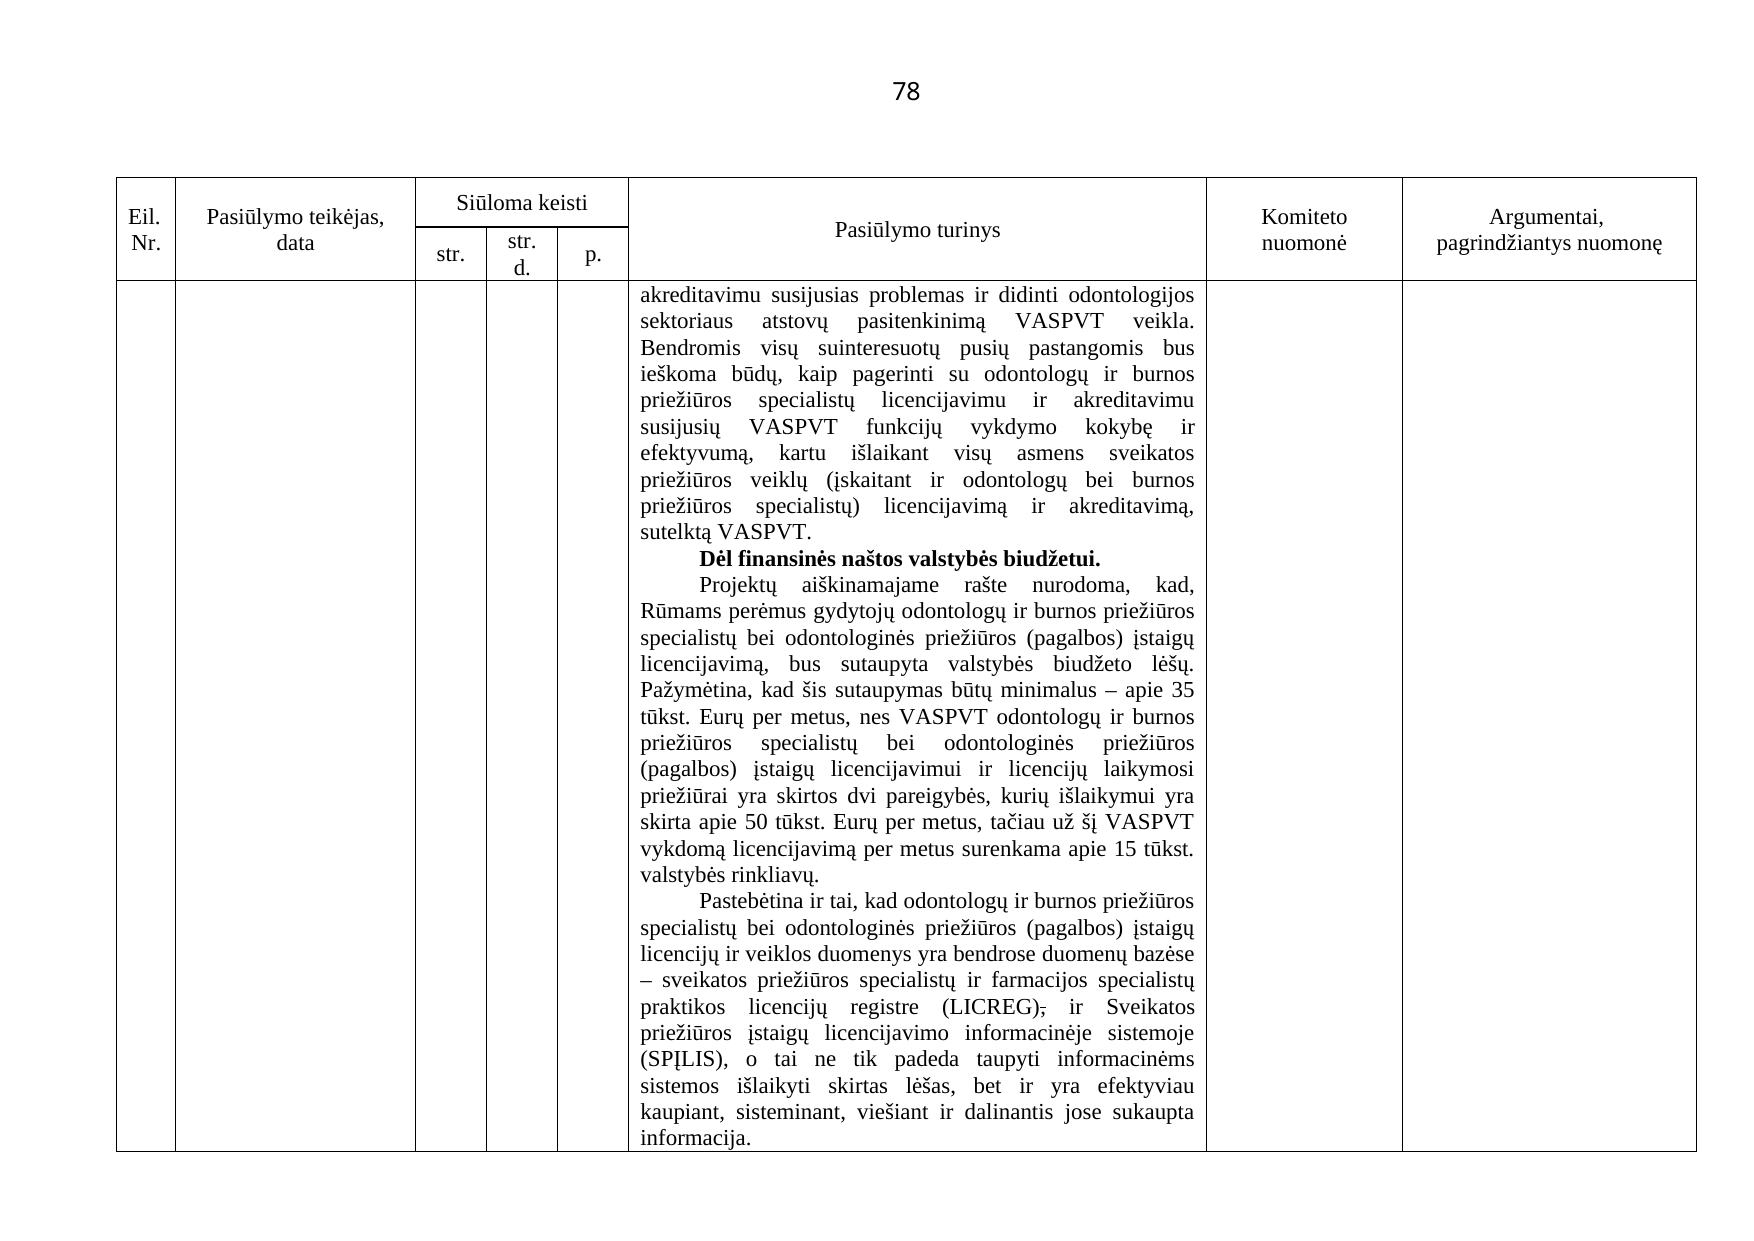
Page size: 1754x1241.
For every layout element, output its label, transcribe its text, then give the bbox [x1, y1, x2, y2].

table_header Pasiūlymo turinys [629, 178, 1206, 280]
table_header Pasiūlymo teikėjas, data [176, 178, 415, 280]
table_cell [416, 281, 486, 1151]
table_cell [487, 281, 557, 1151]
table_header Argumentai, pagrindžiantys nuomonę [1403, 178, 1696, 280]
table_cell [176, 281, 415, 1151]
table_header Siūloma keisti [416, 178, 628, 226]
table_header Komiteto nuomonė [1207, 178, 1402, 280]
table_cell str. [416, 228, 486, 280]
table_cell akreditavimu susijusias problemas ir didinti odontologijos sektoriaus atstovų pasitenkinimą VASPVT veikla. Bendromis visų suinteresuotų pusių pastangomis bus ieškoma būdų, kaip pagerinti su odontologų ir burnos priežiūros specialistų licencijavimu ir akreditavimu susijusių VASPVT funkcijų vykdymo kokybę ir efektyvumą, kartu išlaikant visų asmens sveikatos priežiūros veiklų (įskaitant ir odontologų bei burnos priežiūros specialistų) licencijavimą ir akreditavimą, sutelktą VASPVT. Dėl finansinės naštos valstybės biudžetui. Projektų aiškinamajame rašte nurodoma, kad, Rūmams perėmus gydytojų odontologų ir burnos priežiūros specialistų bei odontologinės priežiūros (pagalbos) įstaigų licencijavimą, bus sutaupyta valstybės biudžeto lėšų. Pažymėtina, kad šis sutaupymas būtų minimalus – apie 35 tūkst. Eurų per metus, nes VASPVT odontologų ir burnos priežiūros specialistų bei odontologinės priežiūros (pagalbos) įstaigų licencijavimui ir licencijų laikymosi priežiūrai yra skirtos dvi pareigybės, kurių išlaikymui yra skirta apie 50 tūkst. Eurų per metus, tačiau už šį VASPVT vykdomą licencijavimą per metus surenkama apie 15 tūkst. valstybės rinkliavų. Pastebėtina ir tai, kad odontologų ir burnos priežiūros specialistų bei odontologinės priežiūros (pagalbos) įstaigų licencijų ir veiklos duomenys yra bendrose duomenų bazėse – sveikatos priežiūros specialistų ir farmacijos specialistų praktikos licencijų registre (LICREG), ir Sveikatos priežiūros įstaigų licencijavimo informacinėje sistemoje (SPĮLIS), o tai ne tik padeda taupyti informacinėms sistemos išlaikyti skirtas lėšas, bet ir yra efektyviau kaupiant, sisteminant, viešiant ir dalinantis jose sukaupta informacija. [629, 281, 1206, 1151]
table_cell [117, 281, 175, 1151]
table_cell p. [558, 228, 628, 280]
table_header Eil. Nr. [117, 178, 175, 280]
table_cell str. d. [487, 228, 557, 280]
table_cell [1403, 281, 1696, 1151]
table_cell [1207, 281, 1402, 1151]
table_cell [558, 281, 628, 1151]
